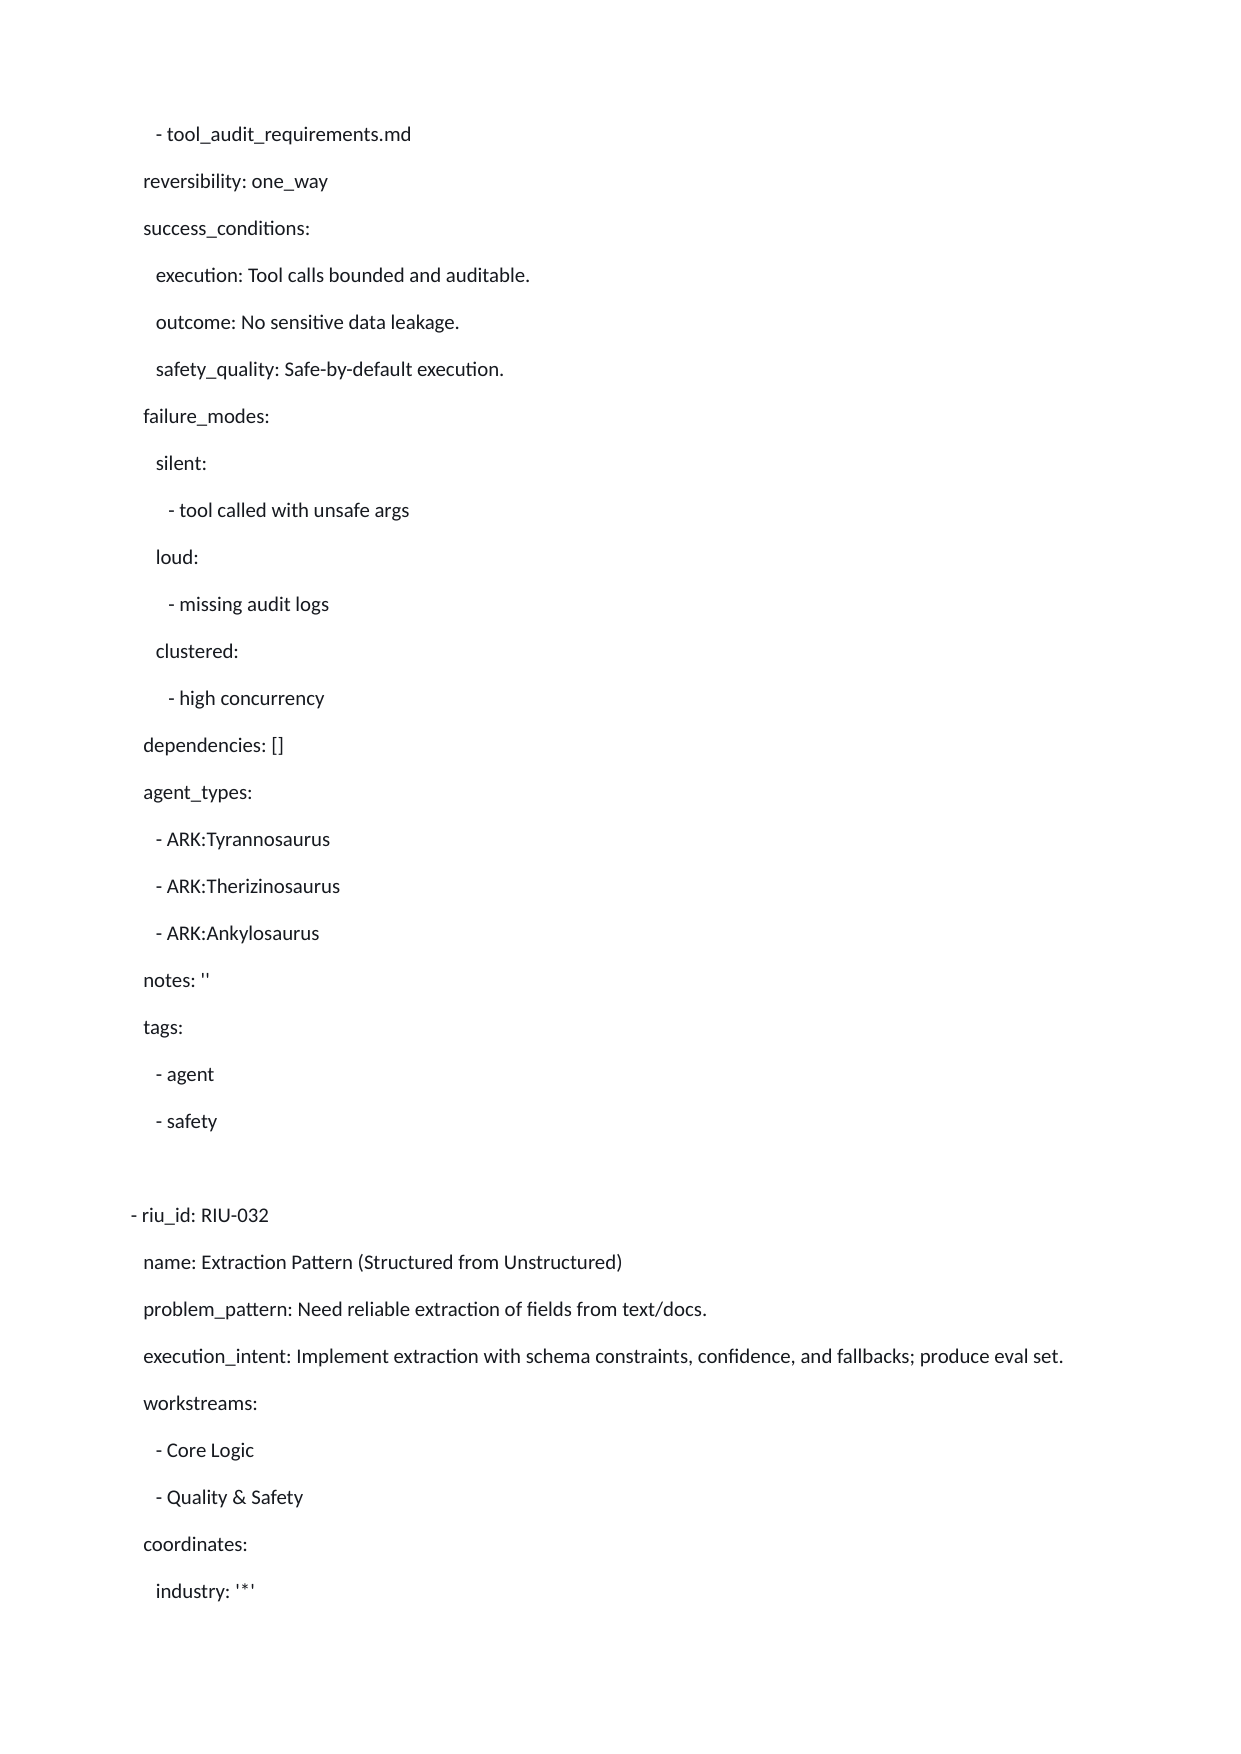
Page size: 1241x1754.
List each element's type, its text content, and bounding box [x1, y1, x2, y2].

text - ARK:Therizinosaurus [118, 870, 1122, 898]
text outcome: No sensitive data leakage. [118, 306, 1122, 335]
text - ARK:Tyrannosaurus [118, 823, 1122, 852]
text notes: '' [118, 964, 1122, 992]
text success_conditions: [118, 212, 1122, 241]
text - tool_audit_requirements.md [118, 118, 1122, 147]
text workstreams: [118, 1387, 1122, 1416]
text - missing audit logs [118, 588, 1122, 617]
text execution: Tool calls bounded and auditable. [118, 259, 1122, 288]
text clustered: [118, 635, 1122, 664]
text - high concurrency [118, 682, 1122, 711]
text name: Extraction Pattern (Structured from Unstructured) [118, 1246, 1122, 1275]
text reversibility: one_way [118, 165, 1122, 194]
text failure_modes: [118, 400, 1122, 429]
text - Core Logic [118, 1434, 1122, 1463]
text dependencies: [] [118, 729, 1122, 758]
text - agent [118, 1058, 1122, 1086]
text - safety [118, 1105, 1122, 1133]
text execution_intent: Implement extraction with schema constraints, confidence, and fallbacks; produce eval set. [118, 1340, 1122, 1369]
text - tool called with unsafe args [118, 494, 1122, 523]
text - Quality & Safety [118, 1481, 1122, 1510]
text silent: [118, 447, 1122, 476]
text agent_types: [118, 776, 1122, 804]
text loud: [118, 541, 1122, 570]
text problem_pattern: Need reliable extraction of fields from text/docs. [118, 1293, 1122, 1322]
text industry: '*' [118, 1575, 1122, 1604]
text coordinates: [118, 1528, 1122, 1557]
text - riu_id: RIU-032 [118, 1199, 1122, 1228]
text safety_quality: Safe-by-default execution. [118, 353, 1122, 382]
text tags: [118, 1011, 1122, 1039]
text - ARK:Ankylosaurus [118, 917, 1122, 946]
